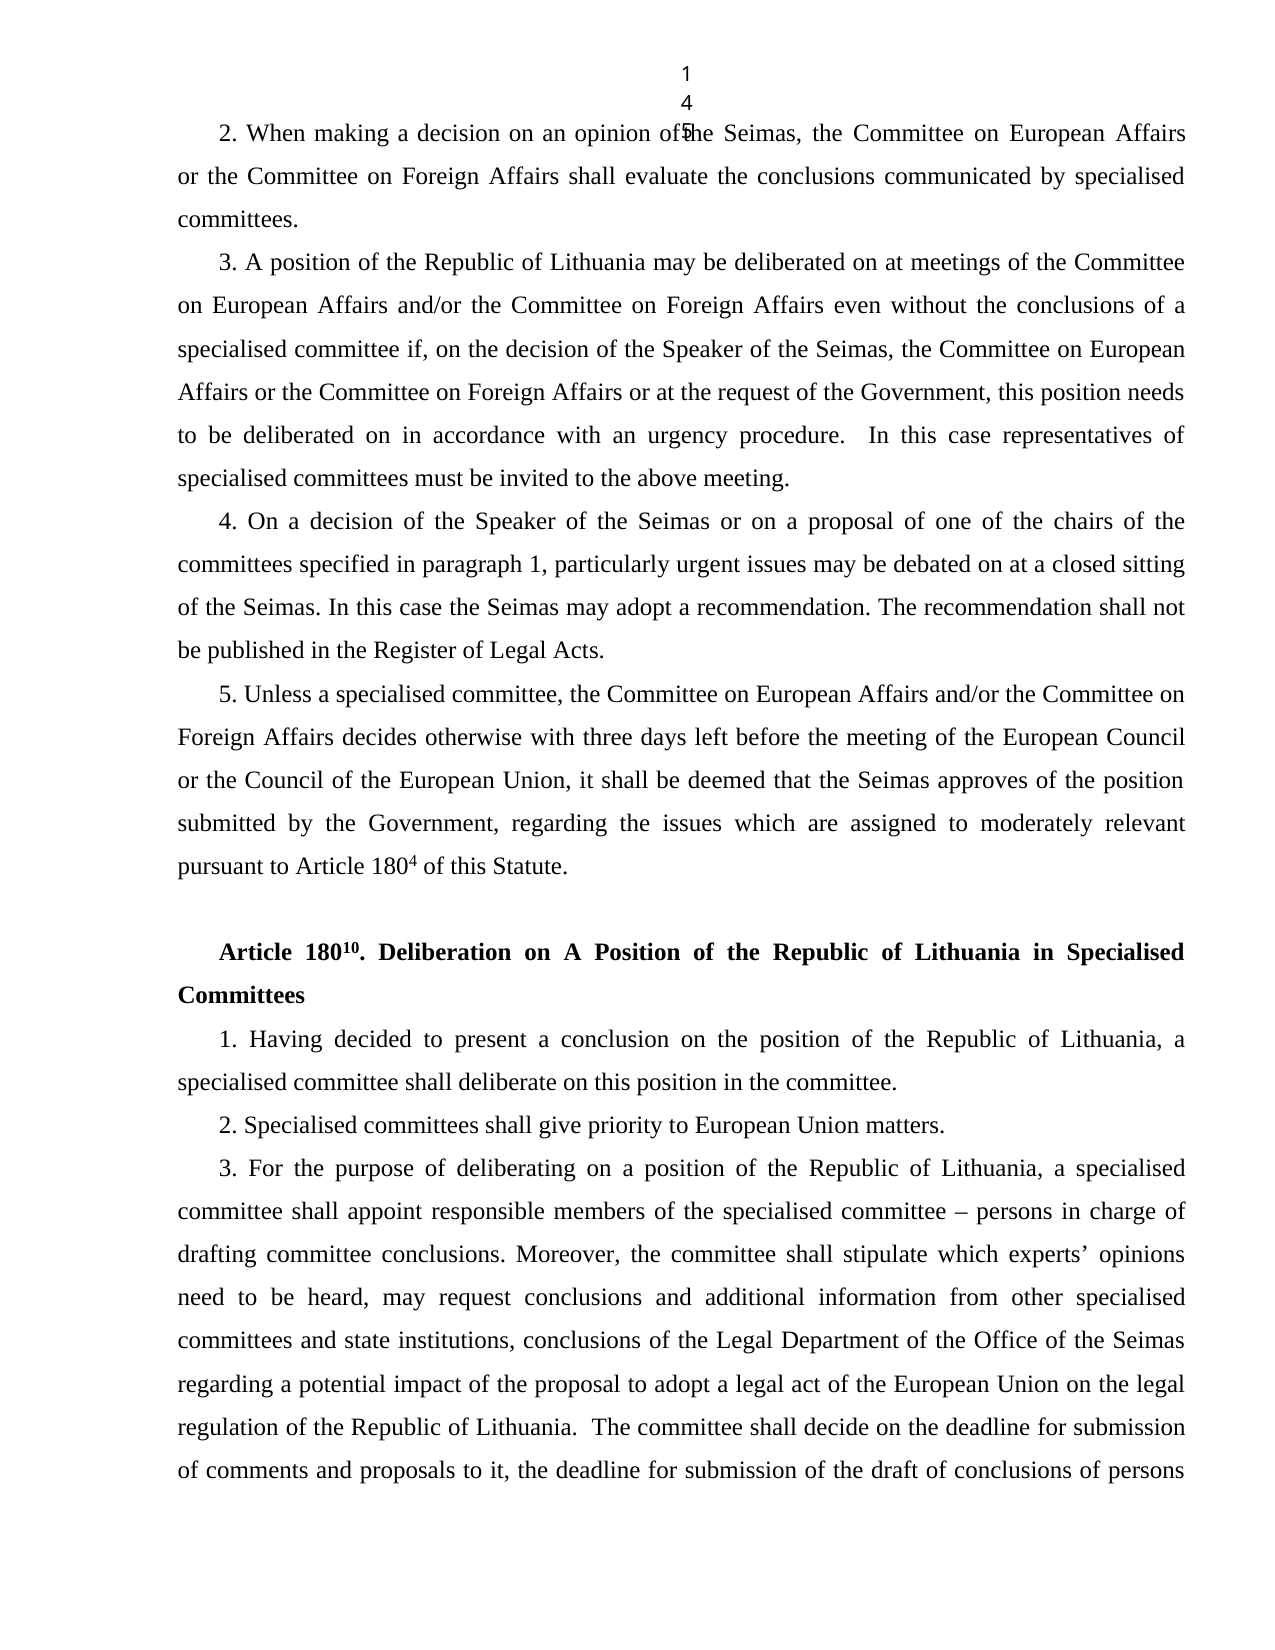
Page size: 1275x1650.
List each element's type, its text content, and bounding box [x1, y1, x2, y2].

text Article 18010. Deliberation on A Position of the Republic of Lithuania in Specialised Committees [177, 937, 1186, 1009]
text 3. For the purpose of deliberating on a position of the Republic of Lithuania, a specialised committee shall appoint responsible members of the specialised committee – persons in charge of drafting committee conclusions. Moreover, the committee shall stipulate which experts’ opinions need to be heard, may request conclusions and additional information from other specialised committees and state institutions, conclusions of the Legal Department of the Office of the Seimas regarding a potential impact of the proposal to adopt a legal act of the European Union on the legal regulation of the Republic of Lithuania. The committee shall decide on the deadline for submission of comments and proposals to it, the deadline for submission of the draft of conclusions of persons [177, 1153, 1186, 1484]
text 3. A position of the Republic of Lithuania may be deliberated on at meetings of the Committee on European Affairs and/or the Committee on Foreign Affairs even without the conclusions of a specialised committee if, on the decision of the Speaker of the Seimas, the Committee on European Affairs or the Committee on Foreign Affairs or at the request of the Government, this position needs to be deliberated on in accordance with an urgency procedure. In this case representatives of specialised committees must be invited to the above meeting. [177, 247, 1186, 492]
text 1. Having decided to present a conclusion on the position of the Republic of Lithuania, a specialised committee shall deliberate on this position in the committee. [177, 1024, 1186, 1096]
text 2. Specialised committees shall give priority to European Union matters. [177, 1110, 1186, 1139]
text 4. On a decision of the Speaker of the Seimas or on a proposal of one of the chairs of the committees specified in paragraph 1, particularly urgent issues may be debated on at a closed sitting of the Seimas. In this case the Seimas may adopt a recommendation. The recommendation shall not be published in the Register of Legal Acts. [177, 506, 1186, 664]
text 5. Unless a specialised committee, the Committee on European Affairs and/or the Committee on Foreign Affairs decides otherwise with three days left before the meeting of the European Council or the Council of the European Union, it shall be deemed that the Seimas approves of the position submitted by the Government, regarding the issues which are assigned to moderately relevant pursuant to Article 1804 of this Statute. [177, 679, 1186, 880]
text 2. When making a decision on an opinion of the Seimas, the Committee on European Affairs or the Committee on Foreign Affairs shall evaluate the conclusions communicated by specialised committees. [177, 118, 1186, 233]
